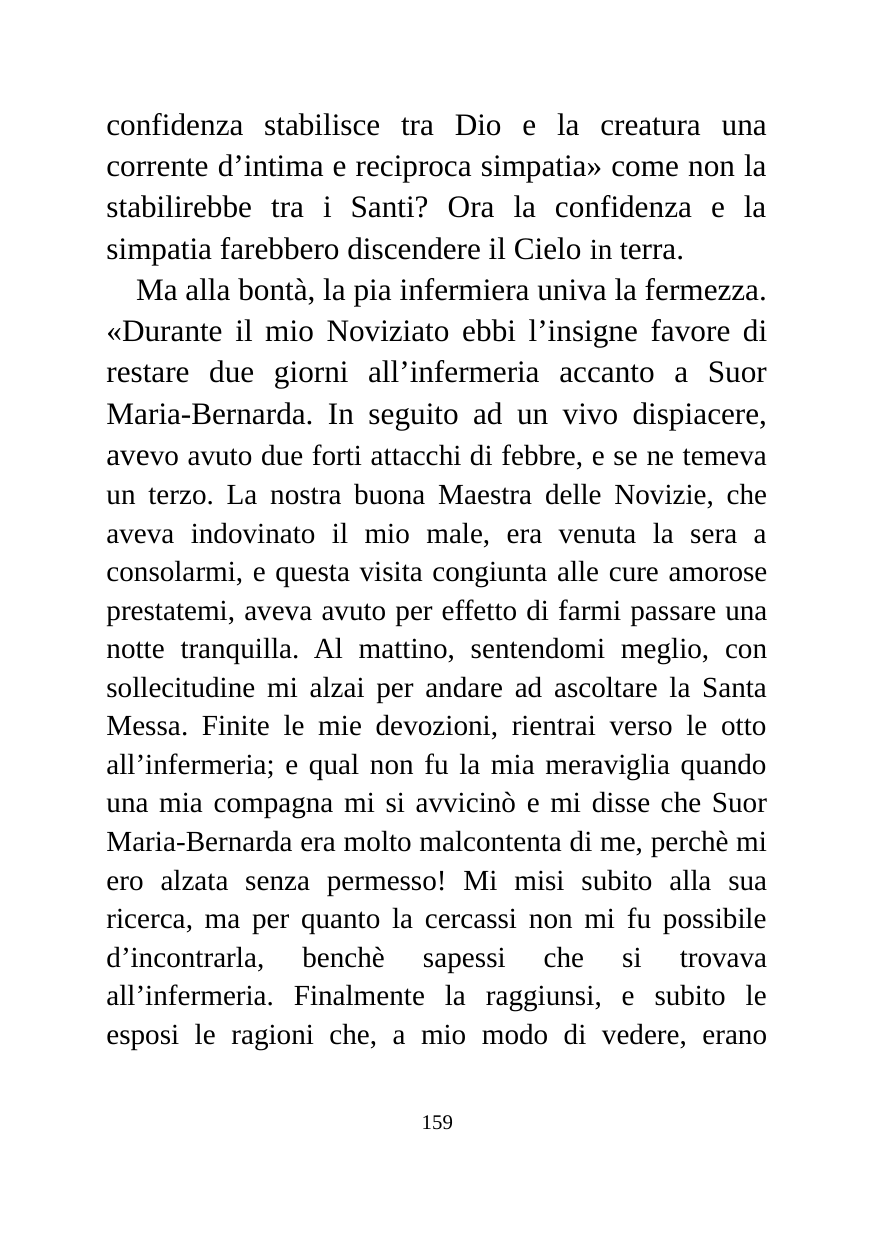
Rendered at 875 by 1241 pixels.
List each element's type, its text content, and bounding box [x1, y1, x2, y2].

text confidenza stabilisce tra Dio e la creatura una corrente d’intima e reciproca simpatia» come non la stabilirebbe tra i Santi? Ora la confidenza e la simpatia farebbero discendere il Cielo in terra. [106, 106, 768, 266]
text Ma alla bontà, la pia infermiera univa la fermezza. «Durante il mio Noviziato ebbi l’insigne favore di restare due giorni all’infermeria accanto a Suor Maria-Bernarda. In seguito ad un vivo dispiacere, avevo avuto due forti attacchi di febbre, e se ne temeva un terzo. La nostra buona Maestra delle Novizie, che aveva indovinato il mio male, era venuta la sera a consolarmi, e questa visita congiunta alle cure amorose prestatemi, aveva avuto per effetto di farmi passare una notte tranquilla. Al mattino, sentendomi meglio, con sollecitudine mi alzai per andare ad ascoltare la Santa Messa. Finite le mie devozioni, rientrai verso le otto all’infermeria; e qual non fu la mia meraviglia quando una mia compagna mi si avvicinò e mi disse che Suor Maria-Bernarda era molto malcontenta di me, perchè mi ero alzata senza permesso! Mi misi subito alla sua ricerca, ma per quanto la cercassi non mi fu possibile d’incontrarla, benchè sapessi che si trovava all’infermeria. Finalmente la raggiunsi, e subito le esposi le ragioni che, a mio modo di vedere, erano [106, 271, 768, 1050]
